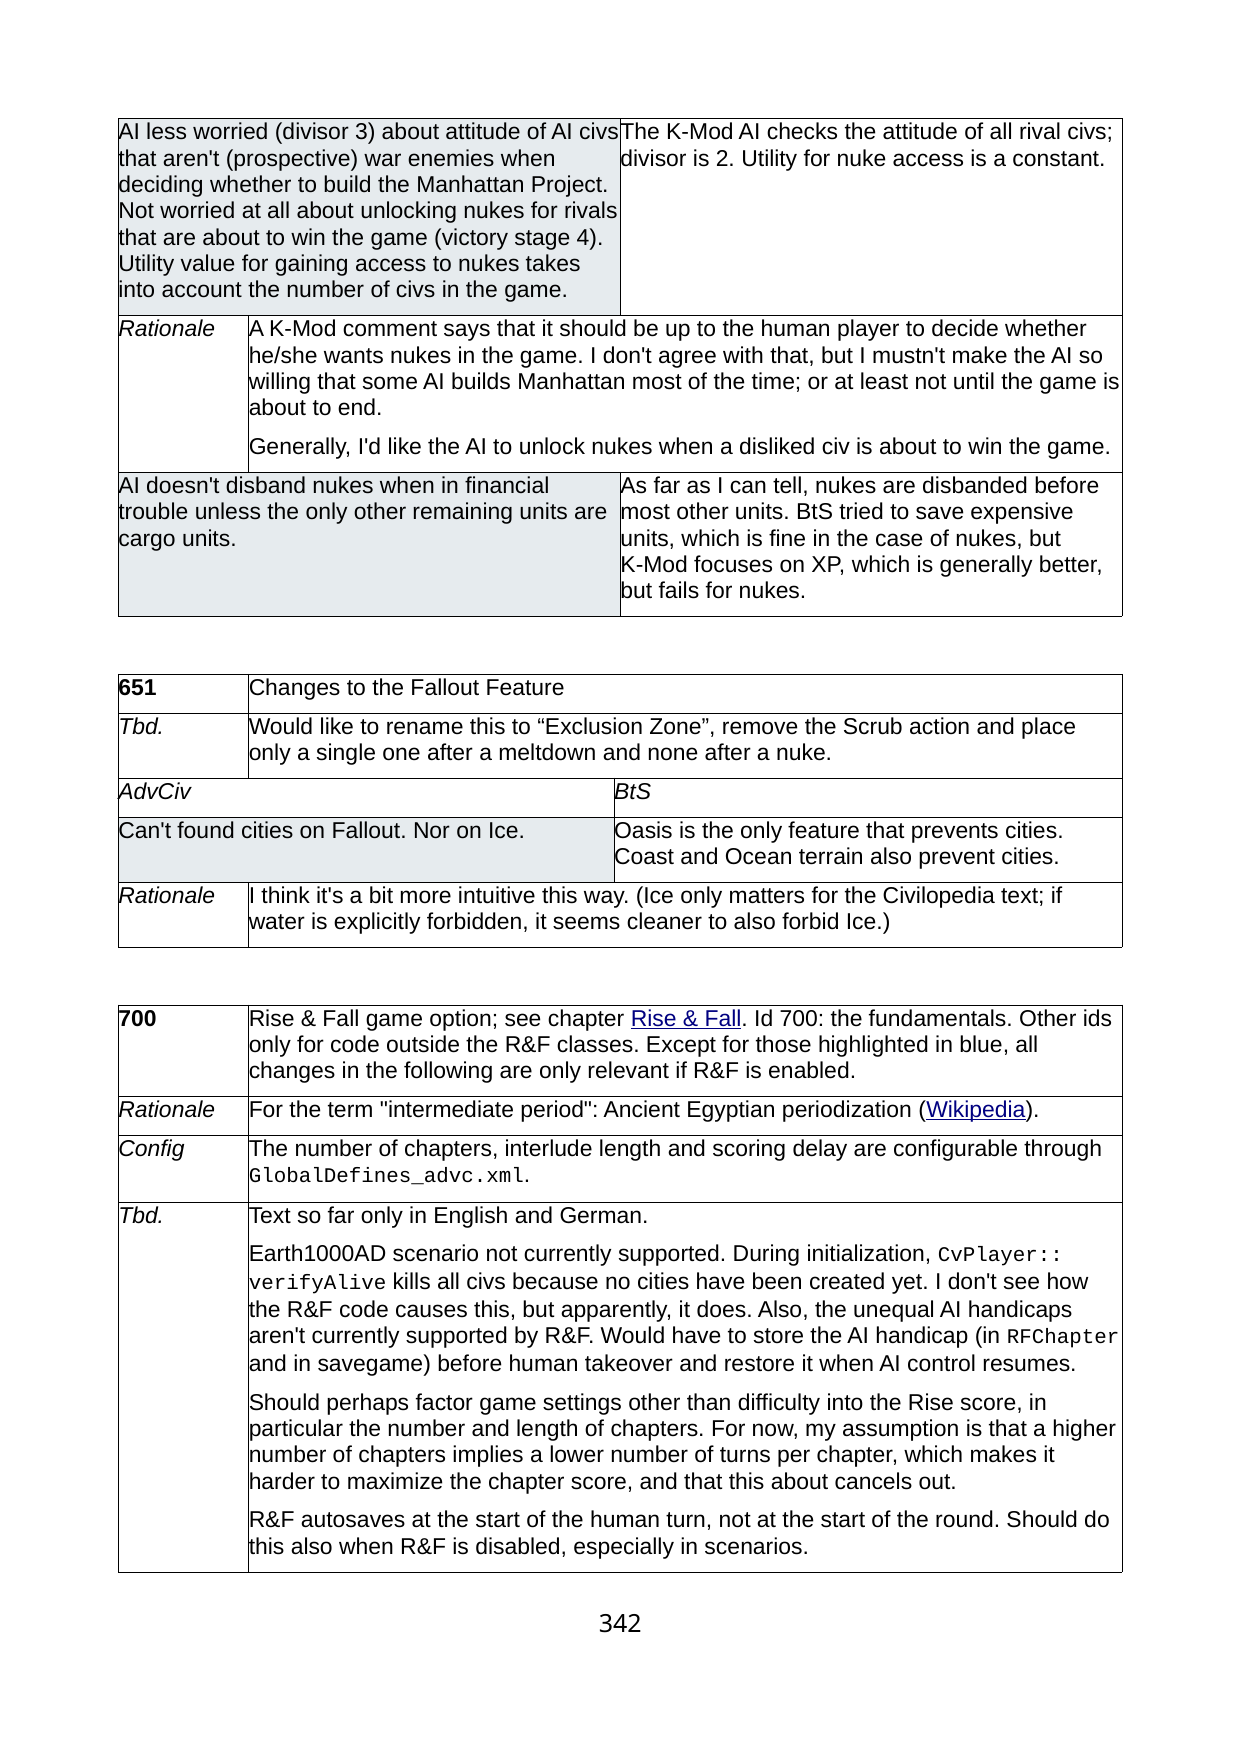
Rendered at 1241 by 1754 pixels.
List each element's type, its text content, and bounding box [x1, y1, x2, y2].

table_header 700 [119, 1006, 248, 1096]
table_header Rise & Fall game option; see chapter Rise & Fall. Id 700: the fundamentals. Other ids only for code outside the R&F classes. Except for those highlighted in blue, all changes in the following are only relevant if R&F is enabled. [249, 1006, 1122, 1096]
table_cell Would like to rename this to “Exclusion Zone”, remove the Scrub action and place only a single one after a meltdown and none after a nuke. [249, 714, 1122, 778]
table_cell Rationale [119, 1097, 248, 1135]
table_cell Rationale [119, 316, 248, 472]
table_cell A K-Mod comment says that it should be up to the human player to decide whether he/she wants nukes in the game. I don't agree with that, but I mustn't make the AI so willing that some AI builds Manhattan most of the time; or at least not until the game is about to end. Generally, I'd like the AI to unlock nukes when a disliked civ is about to win the game. [249, 316, 1122, 472]
table_cell Tbd. [119, 714, 248, 778]
table_cell Can't found cities on Fallout. Nor on Ice. [119, 818, 614, 882]
table_cell AI less worried (divisor 3) about attitude of AI civs that aren't (prospective) war enemies when deciding whether to build the Manhattan Project. Not worried at all about unlocking nukes for rivals that are about to win the game (victory stage 4). Utility value for gaining access to nukes takes into account the number of civs in the game. [119, 119, 620, 315]
table_cell As far as I can tell, nukes are disbanded before most other units. BtS tried to save expensive units, which is fine in the case of nukes, but K‑Mod focuses on XP, which is generally better, but fails for nukes. [621, 473, 1122, 616]
table_cell I think it's a bit more intuitive this way. (Ice only matters for the Civilopedia text; if water is explicitly forbidden, it seems cleaner to also forbid Ice.) [249, 883, 1122, 947]
table_header 651 [119, 675, 248, 712]
table_cell Config [119, 1136, 248, 1202]
table_cell AdvCiv [119, 779, 614, 817]
table_cell BtS [615, 779, 1122, 817]
table_cell Tbd. [119, 1203, 248, 1572]
table_cell Oasis is the only feature that prevents cities. Coast and Ocean terrain also prevent cities. [615, 818, 1122, 882]
table_header Changes to the Fallout Feature [249, 675, 1122, 712]
table_cell For the term "intermediate period": Ancient Egyptian periodization (Wikipedia). [249, 1097, 1122, 1135]
table_cell Rationale [119, 883, 248, 947]
table_cell The K-Mod AI checks the attitude of all rival civs; divisor is 2. Utility for nuke access is a constant. [621, 119, 1122, 315]
table_cell Text so far only in English and German. Earth1000AD scenario not currently supported. During initialization, CvPlayer:: verifyAlive kills all civs because no cities have been created yet. I don't see how the R&F code causes this, but apparently, it does. Also, the unequal AI handicaps aren't currently supported by R&F. Would have to store the AI handicap (in RFChapter and in savegame) before human takeover and restore it when AI control resumes. Should perhaps factor game settings other than difficulty into the Rise score, in particular the number and length of chapters. For now, my assumption is that a higher number of chapters implies a lower number of turns per chapter, which makes it harder to maximize the chapter score, and that this about cancels out. R&F autosaves at the start of the human turn, not at the start of the round. Should do this also when R&F is disabled, especially in scenarios. [249, 1203, 1122, 1572]
table_cell The number of chapters, interlude length and scoring delay are configurable through GlobalDefines_advc.xml. [249, 1136, 1122, 1202]
table_cell AI doesn't disband nukes when in financial trouble unless the only other remaining units are cargo units. [119, 473, 620, 616]
